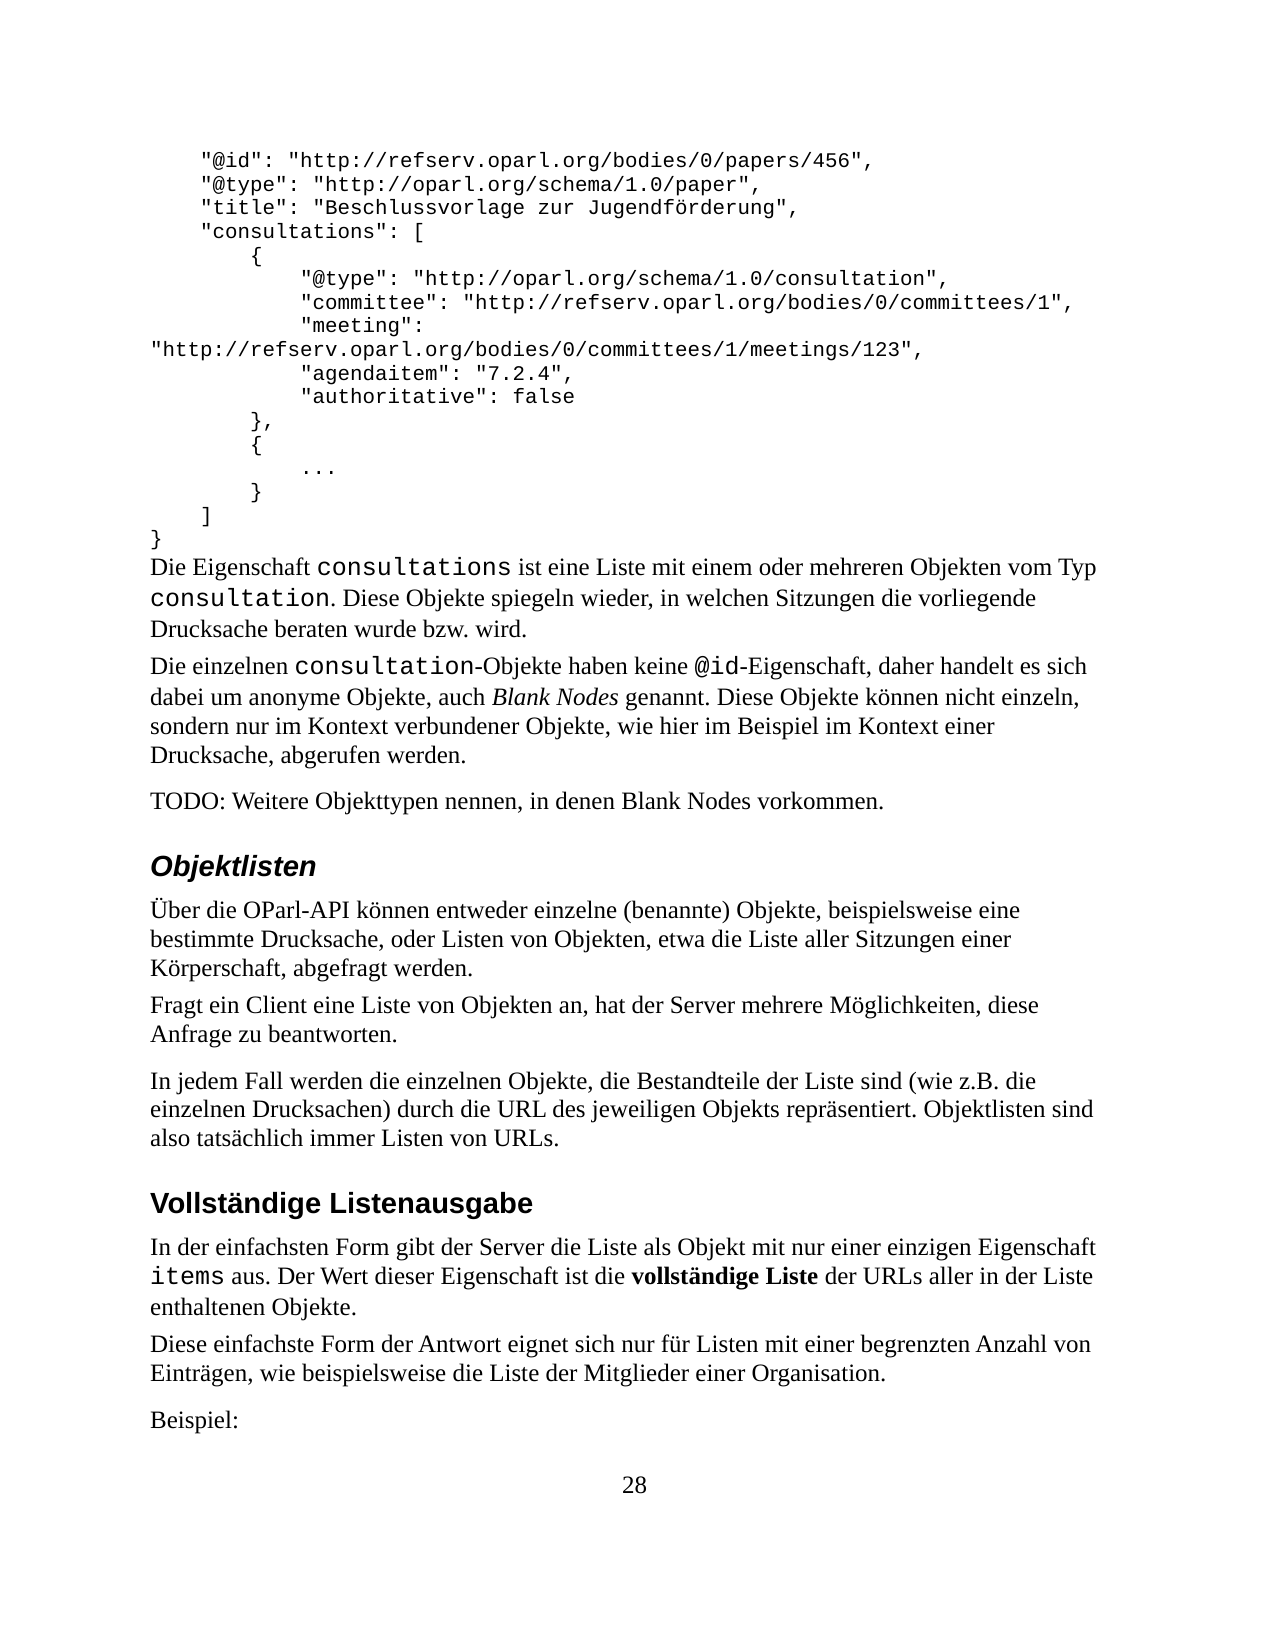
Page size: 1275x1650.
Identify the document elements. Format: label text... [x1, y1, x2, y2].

text { [150, 434, 1125, 457]
text Beispiel: [150, 1405, 1125, 1433]
text Über die OParl-API können entweder einzelne (benannte) Objekte, beispielsweise eine bestimmte Drucksache, oder Listen von Objekten, etwa die Liste aller Sitzungen einer Körperschaft, abgefragt werden. [150, 895, 1125, 981]
text ] [150, 505, 1125, 528]
text "meeting": "http://refserv.oparl.org/bodies/0/committees/1/meetings/123", [150, 316, 1125, 363]
text Fragt ein Client eine Liste von Objekten an, hat der Server mehrere Möglichkeiten, diese Anfrage zu beantworten. [150, 990, 1125, 1048]
text Diese einfachste Form der Antwort eignet sich nur für Listen mit einer begrenzten Anzahl von Einträgen, wie beispielsweise die Liste der Mitglieder einer Organisation. [150, 1329, 1125, 1387]
text Die Eigenschaft consultations ist eine Liste mit einem oder mehreren Objekten vom Typ consultation. Diese Objekte spiegeln wieder, in welchen Sitzungen die vorliegende Drucksache beraten wurde bzw. wird. [150, 552, 1125, 642]
text }, [150, 410, 1125, 434]
text Die einzelnen consultation-Objekte haben keine @id-Eigenschaft, daher handelt es sich dabei um anonyme Objekte, auch Blank Nodes genannt. Diese Objekte können nicht einzeln, sondern nur im Kontext verbundener Objekte, wie hier im Beispiel im Kontext einer Drucksache, abgerufen werden. [150, 651, 1125, 768]
text In jedem Fall werden die einzelnen Objekte, die Bestandteile der Liste sind (wie z.B. die einzelnen Drucksachen) durch die URL des jeweiligen Objekts repräsentiert. Objektlisten sind also tatsächlich immer Listen von URLs. [150, 1066, 1125, 1152]
text ... [150, 457, 1125, 481]
text } [150, 481, 1125, 505]
text "@type": "http://oparl.org/schema/1.0/consultation", [150, 268, 1125, 292]
text { [150, 244, 1125, 268]
text TODO: Weitere Objekttypen nennen, in denen Blank Nodes vorkommen. [150, 786, 1125, 815]
subtitle Vollständige Listenausgabe [150, 1186, 1125, 1219]
text "committee": "http://refserv.oparl.org/bodies/0/committees/1", [150, 292, 1125, 316]
text "@type": "http://oparl.org/schema/1.0/paper", [150, 174, 1125, 197]
text In der einfachsten Form gibt der Server die Liste als Objekt mit nur einer einzigen Eigenschaft items aus. Der Wert dieser Eigenschaft ist die vollständige Liste der URLs aller in der Liste enthaltenen Objekte. [150, 1232, 1125, 1320]
text } [150, 528, 1125, 552]
text "agendaitem": "7.2.4", [150, 363, 1125, 386]
text "@id": "http://refserv.oparl.org/bodies/0/papers/456", [150, 150, 1125, 174]
text "consultations": [ [150, 221, 1125, 244]
text "title": "Beschlussvorlage zur Jugendförderung", [150, 197, 1125, 221]
subtitle Objektlisten [150, 849, 1125, 883]
text "authoritative": false [150, 386, 1125, 410]
